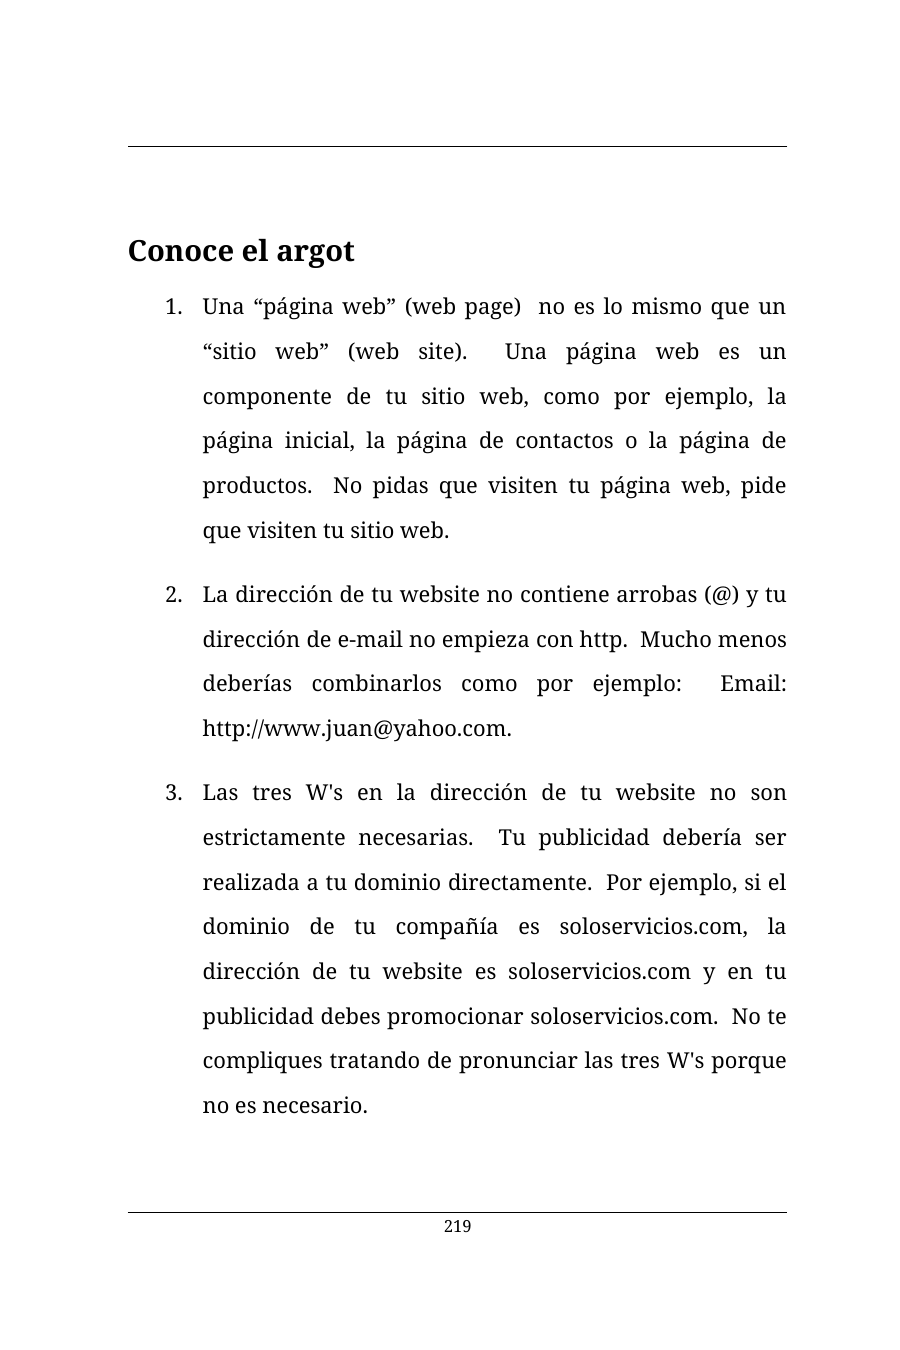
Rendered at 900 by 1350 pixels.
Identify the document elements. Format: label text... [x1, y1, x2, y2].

list La dirección de tu website no contiene arrobas (@) y tu dirección de e-mail no empieza con http. Mucho menos deberías combinarlos como por ejemplo: Email: http://www.juan@yahoo.com. [165, 579, 787, 743]
list Las tres W's en la dirección de tu website no son estrictamente necesarias. Tu publicidad debería ser realizada a tu dominio directamente. Por ejemplo, si el dominio de tu compañía es soloservicios.com, la dirección de tu website es soloservicios.com y en tu publicidad debes promocionar soloservicios.com. No te compliques tratando de pronunciar las tres W's porque no es necesario. [165, 777, 787, 1120]
list Una “página web” (web page) no es lo mismo que un “sitio web” (web site). Una página web es un componente de tu sitio web, como por ejemplo, la página inicial, la página de contactos o la página de productos. No pidas que visiten tu página web, pide que visiten tu sitio web. [165, 291, 787, 544]
subtitle Conoce el argot [127, 230, 787, 270]
